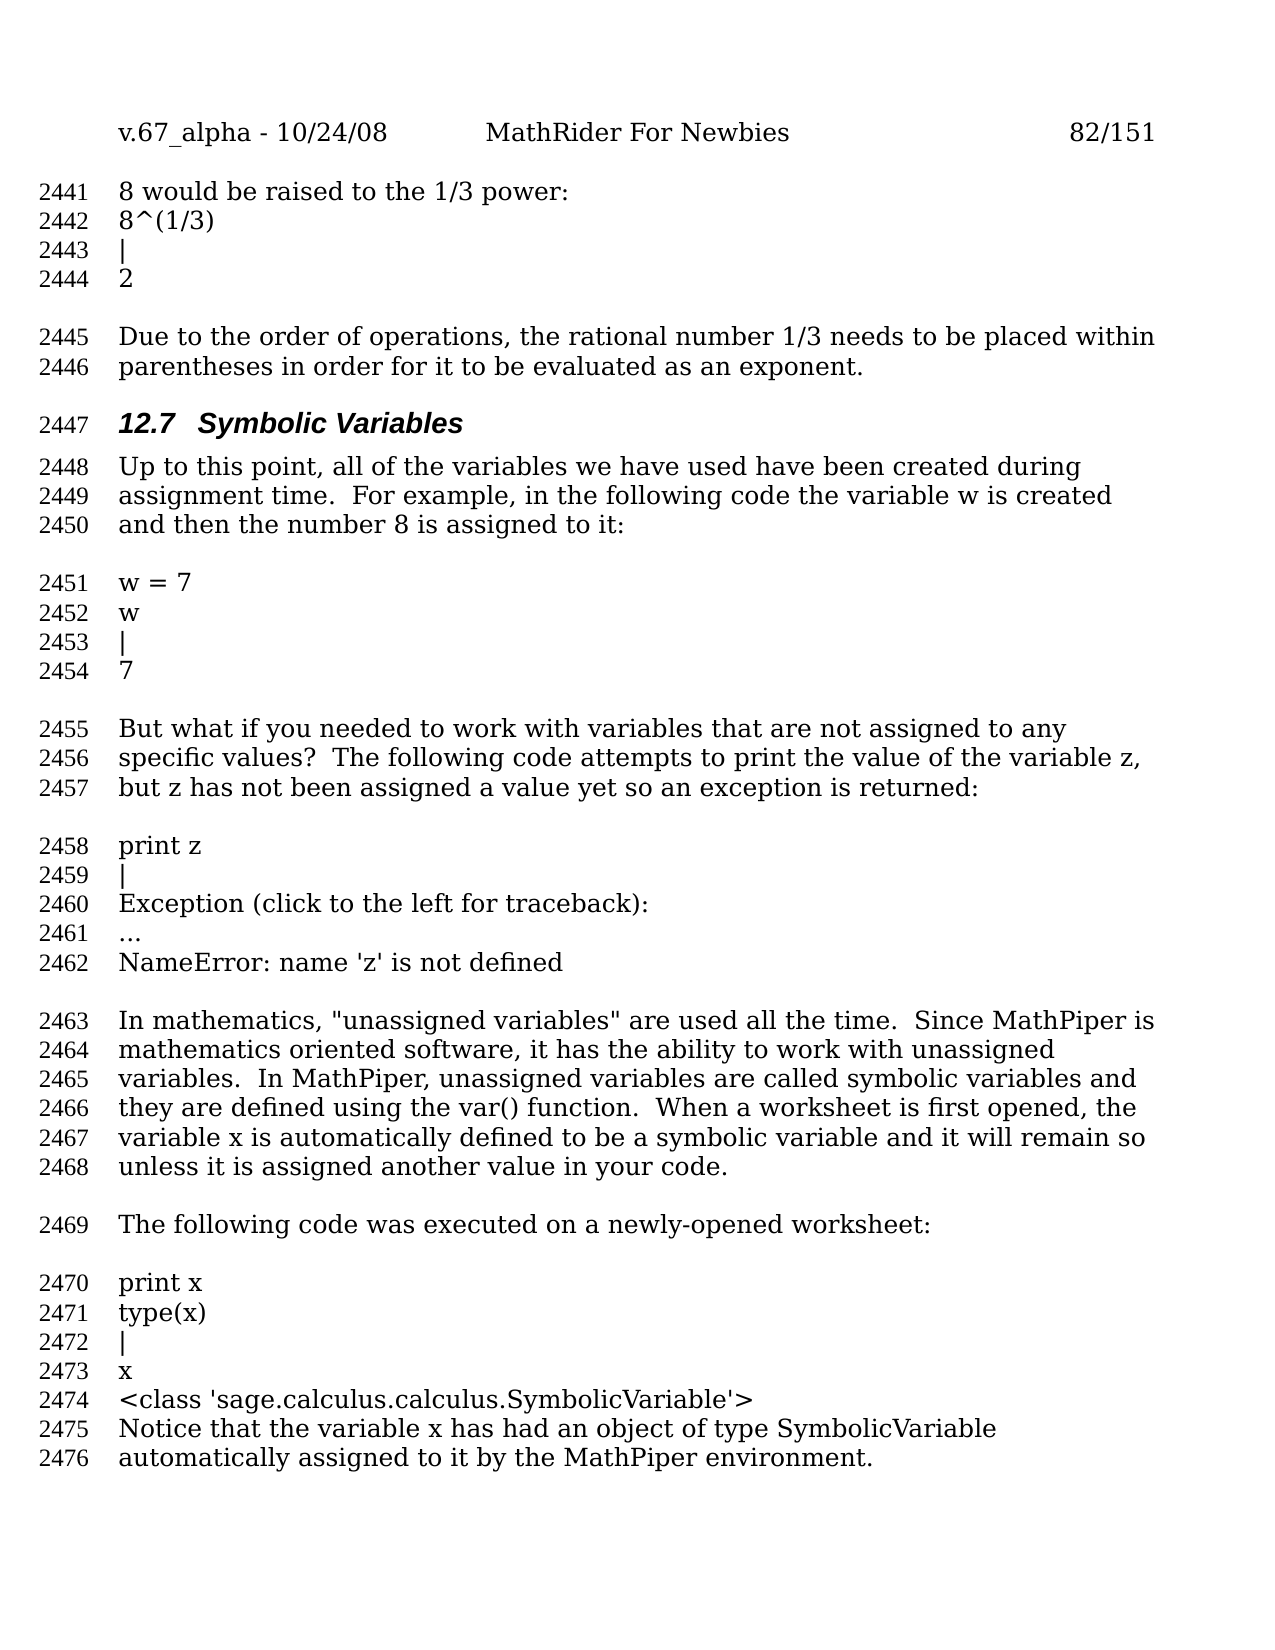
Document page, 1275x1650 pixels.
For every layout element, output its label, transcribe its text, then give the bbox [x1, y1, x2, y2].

text 2 [118, 264, 1157, 293]
text Exception (click to the left for traceback): [118, 889, 1157, 919]
text <class 'sage.calculus.calculus.SymbolicVariable'> [118, 1385, 1157, 1414]
text print x [118, 1269, 1157, 1298]
text ... [118, 919, 1157, 948]
text | [118, 860, 1157, 889]
subtitle Symbolic Variables [118, 406, 1157, 439]
text w = 7 [118, 569, 1157, 598]
text | [118, 235, 1157, 264]
text 8 would be raised to the 1/3 power: [118, 177, 1157, 206]
text type(x) [118, 1298, 1157, 1327]
text x [118, 1356, 1157, 1385]
text | [118, 1327, 1157, 1356]
text But what if you needed to work with variables that are not assigned to any specific values? The following code attempts to print the value of the variable z, but z has not been assigned a value yet so an exception is returned: [118, 714, 1157, 802]
text Notice that the variable x has had an object of type SymbolicVariable automatically assigned to it by the MathPiper environment. [118, 1414, 1157, 1473]
text 8^(1/3) [118, 206, 1157, 235]
text 7 [118, 656, 1157, 685]
text The following code was executed on a newly-opened worksheet: [118, 1210, 1157, 1239]
text NameError: name 'z' is not defined [118, 948, 1157, 977]
text | [118, 627, 1157, 656]
text print z [118, 831, 1157, 860]
text w [118, 598, 1157, 627]
text Up to this point, all of the variables we have used have been created during assignment time. For example, in the following code the variable w is created and then the number 8 is assigned to it: [118, 452, 1157, 539]
text Due to the order of operations, the rational number 1/3 needs to be placed within parentheses in order for it to be evaluated as an exponent. [118, 323, 1157, 381]
text In mathematics, "unassigned variables" are used all the time. Since MathPiper is mathematics oriented software, it has the ability to work with unassigned variables. In MathPiper, unassigned variables are called symbolic variables and they are defined using the var() function. When a worksheet is first opened, the variable x is automatically defined to be a symbolic variable and it will remain so unless it is assigned another value in your code. [118, 1006, 1157, 1181]
